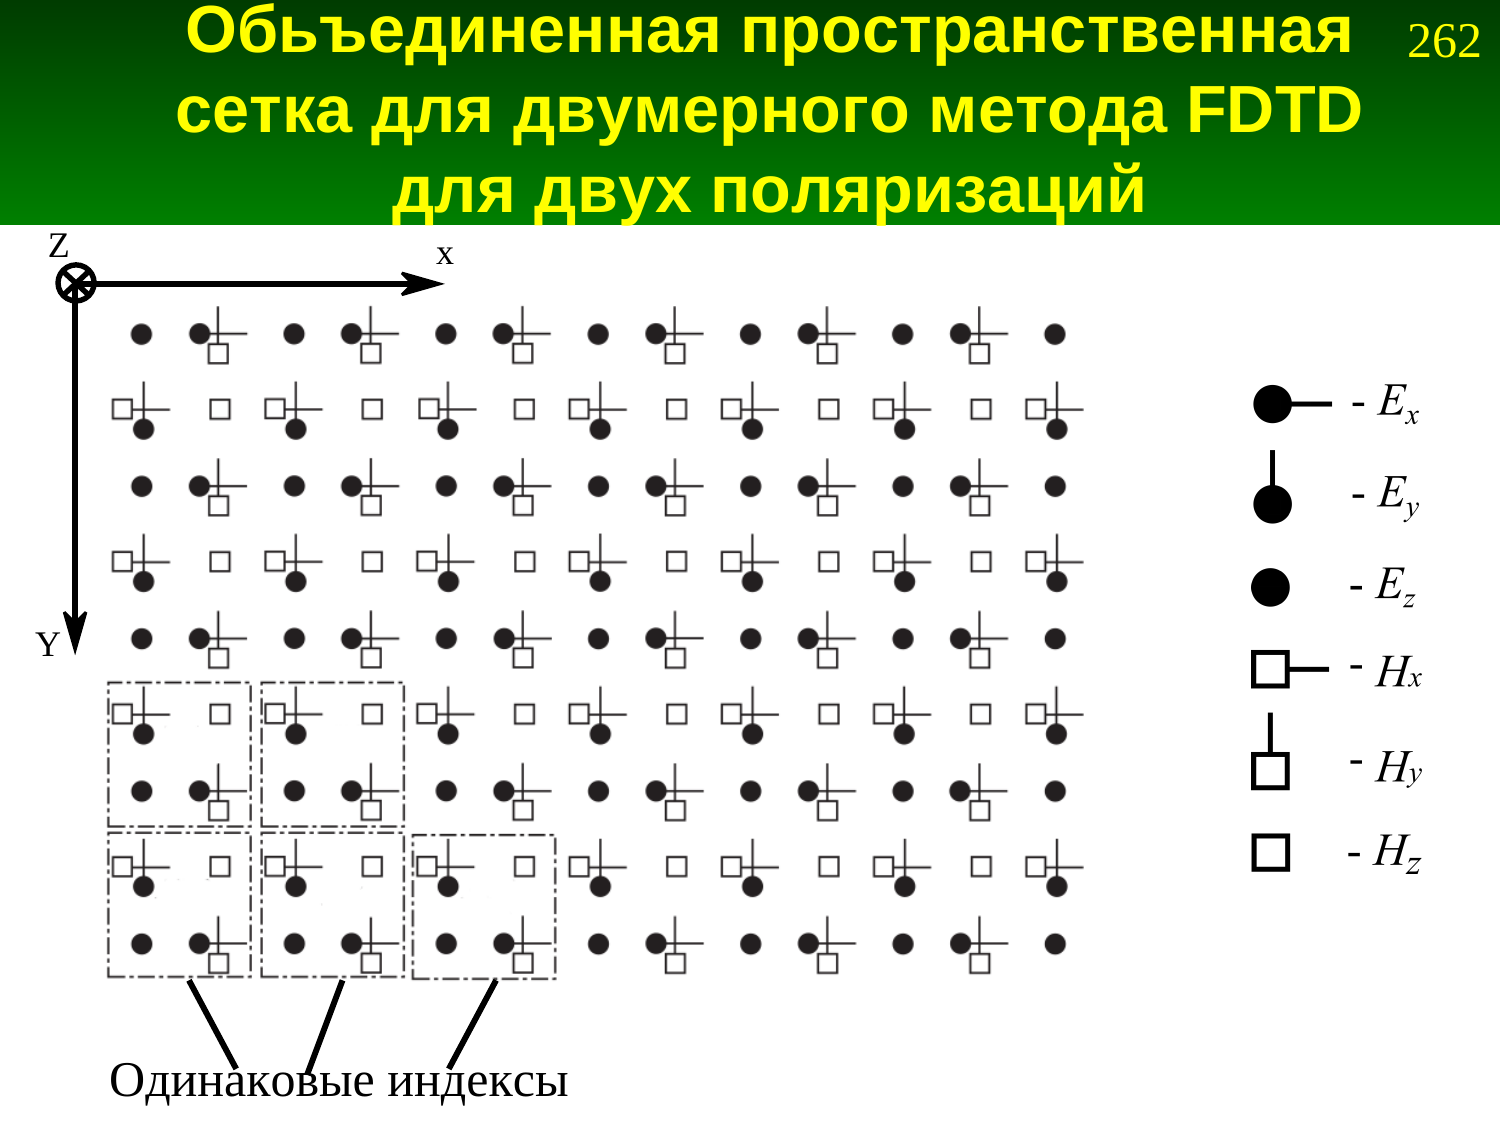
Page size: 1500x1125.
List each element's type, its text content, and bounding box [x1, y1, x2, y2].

text_box Одинаковые индексы [94, 1039, 579, 1115]
picture [35, 233, 1111, 1012]
picture [1251, 371, 1459, 875]
title Обьъединенная пространственная сетка для двумерного метода FDTD для двух поляризаций [100, 0, 1441, 234]
